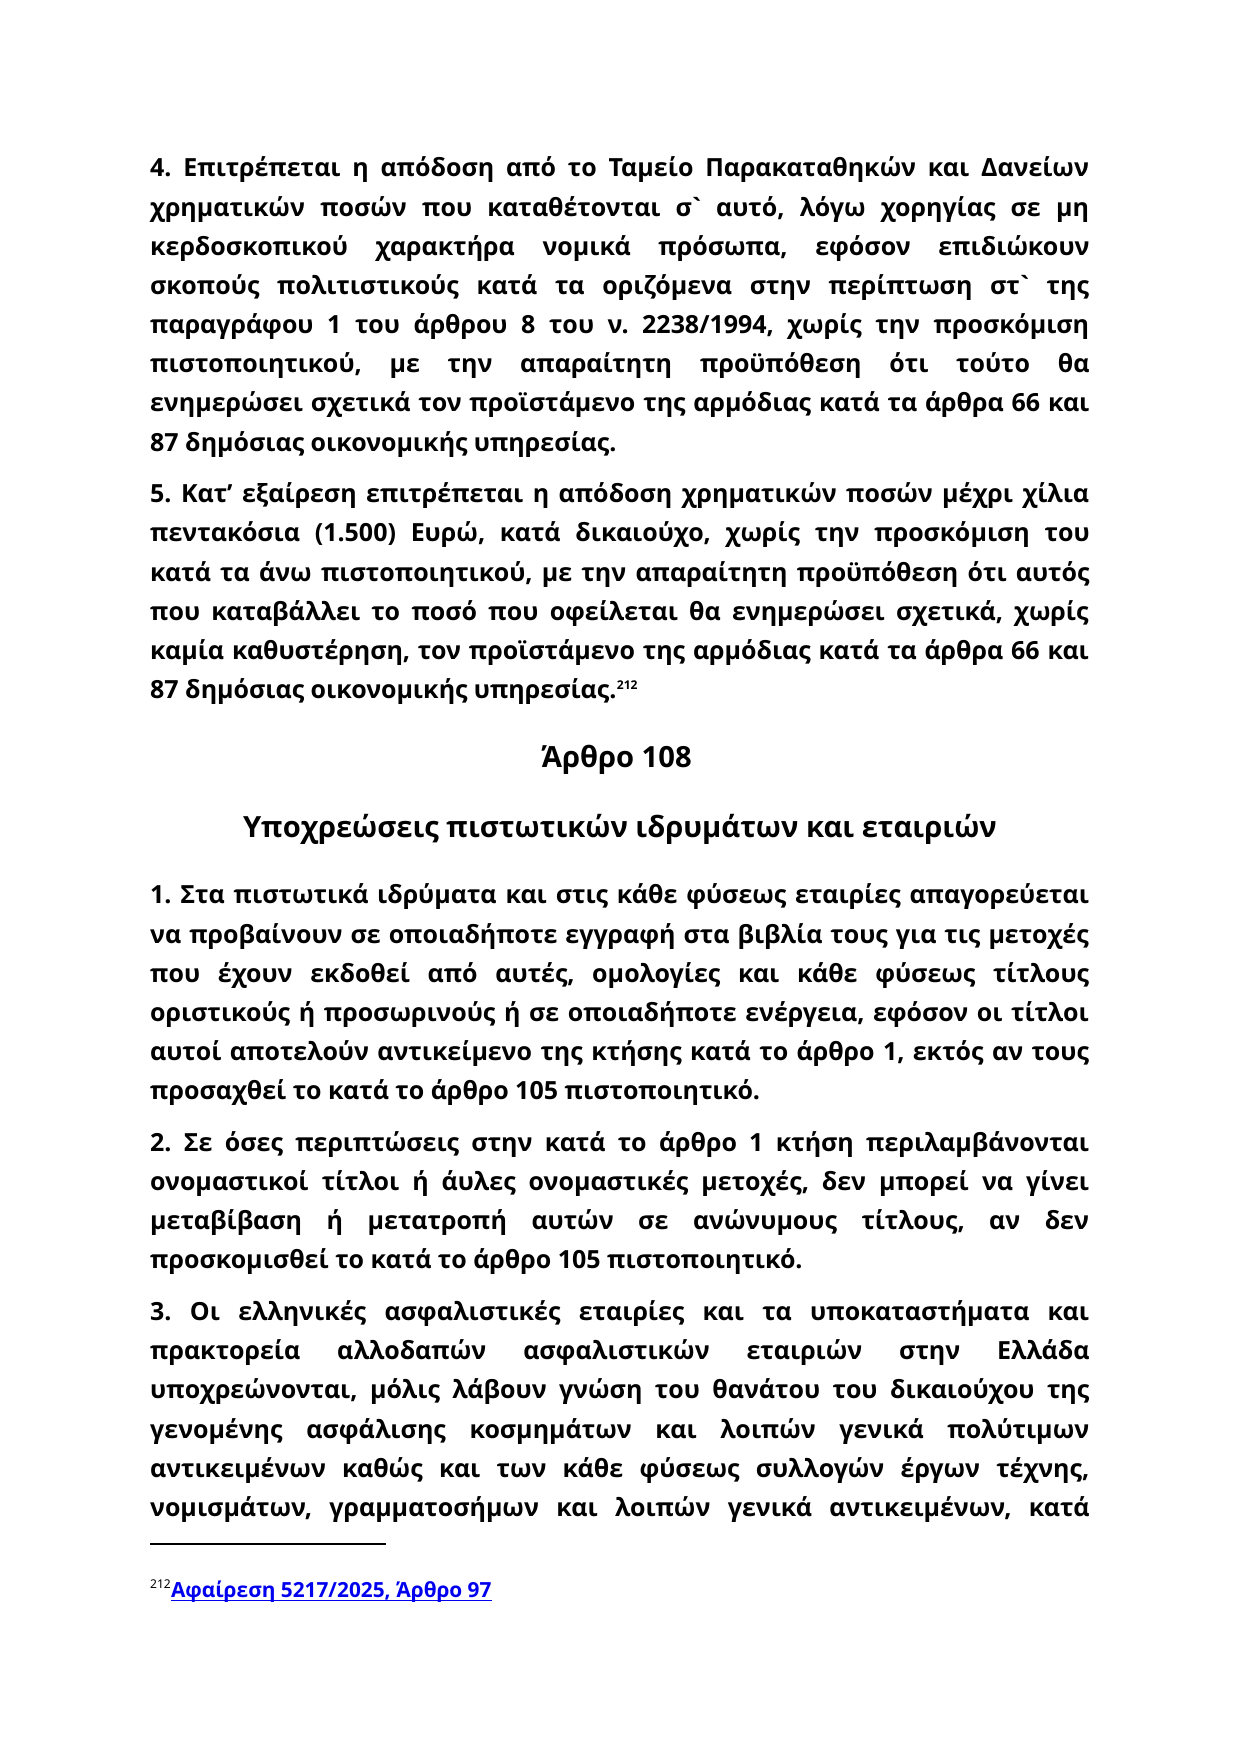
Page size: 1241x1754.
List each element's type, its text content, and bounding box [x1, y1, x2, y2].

text 1. Στα πιστωτικά ιδρύματα και στις κάθε φύσεως εταιρίες απαγορεύεται να προβαίνουν σε οποιαδήποτε εγγραφή στα βιβλία τους για τις μετοχές που έχουν εκδοθεί από αυτές, ομολογίες και κάθε φύσεως τίτλους οριστικούς ή προσωρινούς ή σε οποιαδήποτε ενέργεια, εφόσον οι τίτλοι αυτοί αποτελούν αντικείμενο της κτήσης κατά το άρθρο 1, εκτός αν τους προσαχθεί το κατά το άρθρο 105 πιστοποιητικό. [150, 877, 1090, 1107]
text 4. Επιτρέπεται η απόδοση από το Ταμείο Παρακαταθηκών και Δανείων χρηματικών ποσών που καταθέτονται σ` αυτό, λόγω χορηγίας σε μη κερδοσκοπικού χαρακτήρα νομικά πρόσωπα, εφόσον επιδιώκουν σκοπούς πολιτιστικούς κατά τα οριζόμενα στην περίπτωση στ` της παραγράφου 1 του άρθρου 8 του ν. 2238/1994, χωρίς την προσκόμιση πιστοποιητικού, με την απαραίτητη προϋπόθεση ότι τούτο θα ενημερώσει σχετικά τον προϊστάμενο της αρμόδιας κατά τα άρθρα 66 και 87 δημόσιας οικονομικής υπηρεσίας. [150, 150, 1090, 458]
subtitle Άρθρο 108 [150, 736, 1090, 776]
text 3. Οι ελληνικές ασφαλιστικές εταιρίες και τα υποκαταστήματα και πρακτορεία αλλοδαπών ασφαλιστικών εταιριών στην Ελλάδα υποχρεώνονται, μόλις λάβουν γνώση του θανάτου του δικαιούχου της γενομένης ασφάλισης κοσμημάτων και λοιπών γενικά πολύτιμων αντικειμένων καθώς και των κάθε φύσεως συλλογών έργων τέχνης, νομισμάτων, γραμματοσήμων και λοιπών γενικά αντικειμένων, κατά [150, 1294, 1090, 1524]
text Αφαίρεση 5217/2025, Άρθρο 97 [150, 1576, 1090, 1604]
text 2. Σε όσες περιπτώσεις στην κατά το άρθρο 1 κτήση περιλαμβάνονται ονομαστικοί τίτλοι ή άυλες ονομαστικές μετοχές, δεν μπορεί να γίνει μεταβίβαση ή μετατροπή αυτών σε ανώνυμους τίτλους, αν δεν προσκομισθεί το κατά το άρθρο 105 πιστοποιητικό. [150, 1124, 1090, 1276]
text 5. Κατ’ εξαίρεση επιτρέπεται η απόδοση χρηματικών ποσών μέχρι χίλια πεντακόσια (1.500) Ευρώ, κατά δικαιούχο, χωρίς την προσκόμιση του κατά τα άνω πιστοποιητικού, με την απαραίτητη προϋπόθεση ότι αυτός που καταβάλλει το ποσό που οφείλεται θα ενημερώσει σχετικά, χωρίς καμία καθυστέρηση, τον προϊστάμενο της αρμόδιας κατά τα άρθρα 66 και 87 δημόσιας οικονομικής υπηρεσίας. [150, 476, 1090, 706]
subtitle Υποχρεώσεις πιστωτικών ιδρυμάτων και εταιριών [150, 806, 1090, 846]
